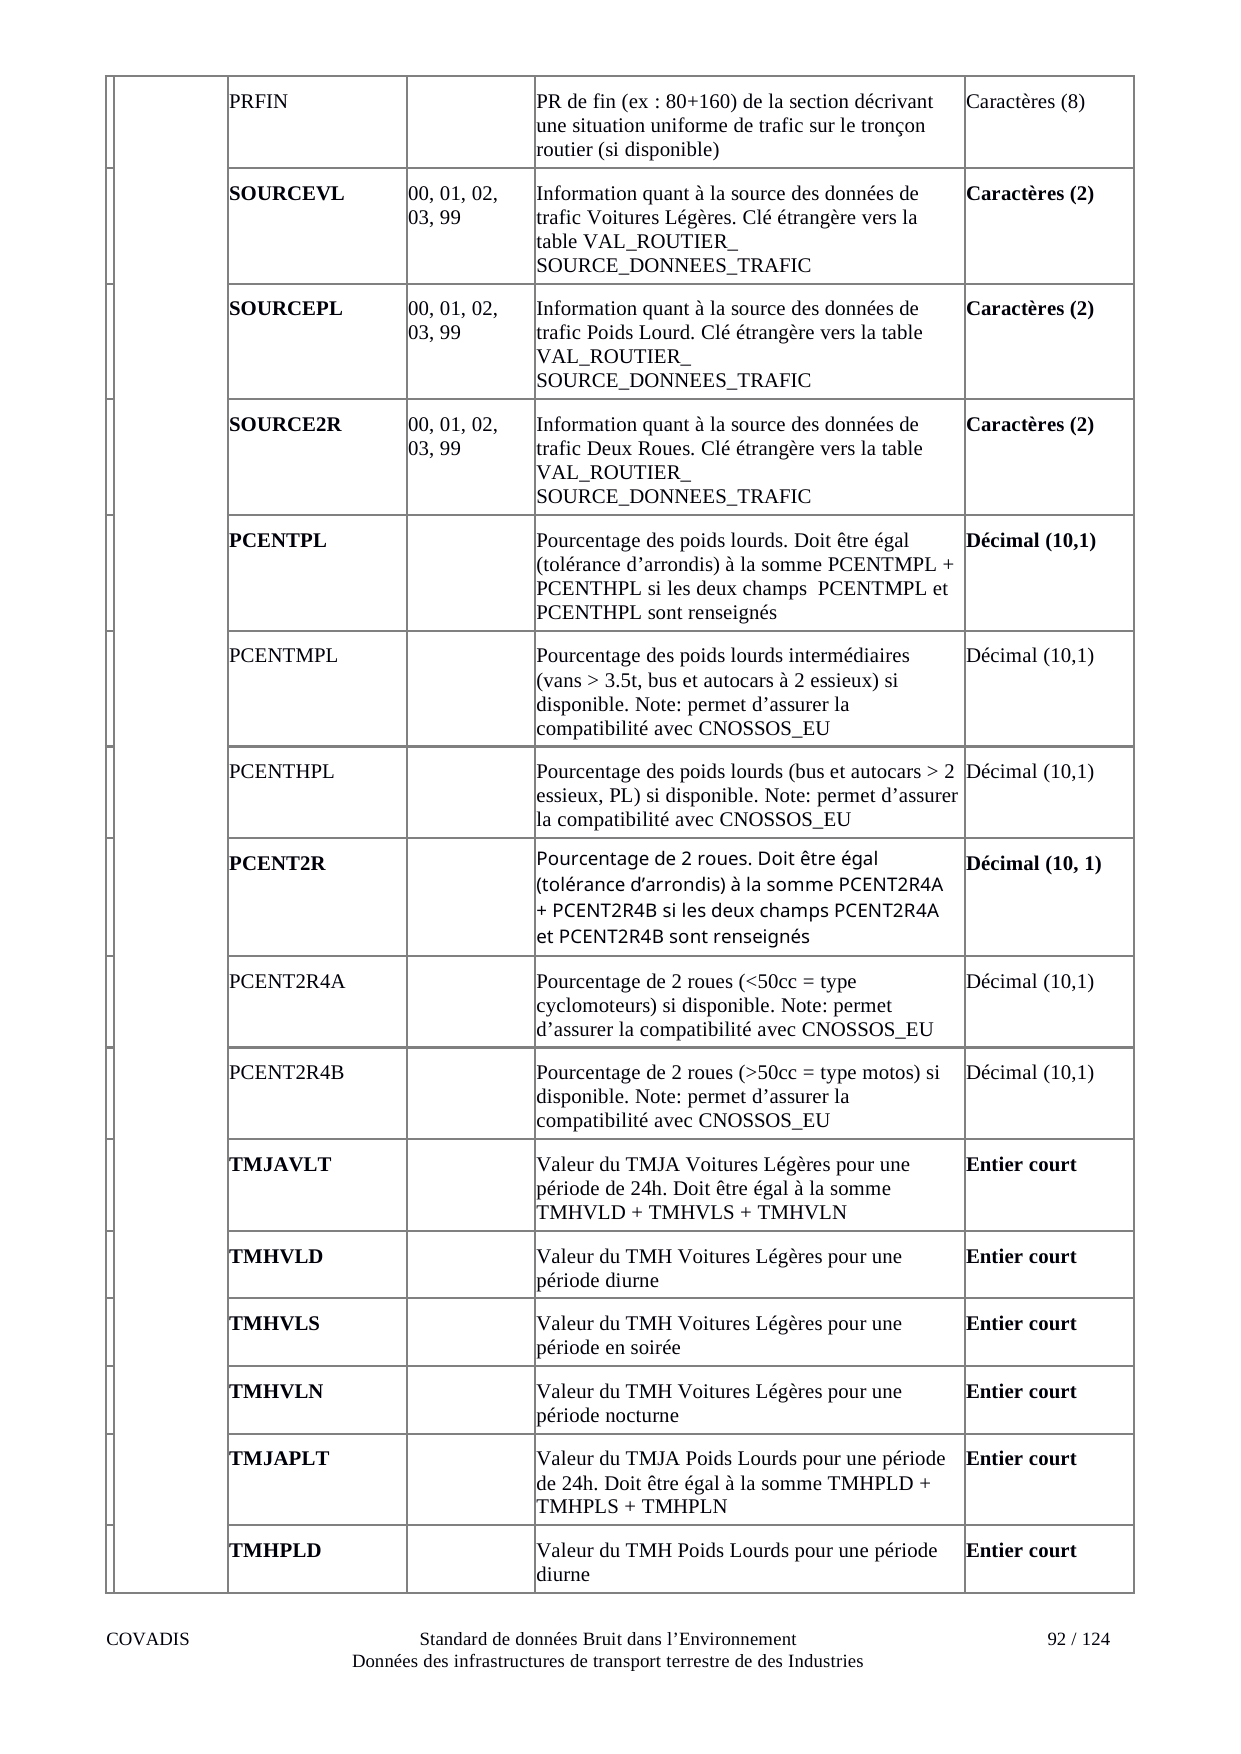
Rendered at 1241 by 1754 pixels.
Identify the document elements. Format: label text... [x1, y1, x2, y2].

table_cell [408, 748, 534, 837]
table_cell [408, 1367, 534, 1432]
table_cell [408, 839, 534, 955]
table_cell TMJAPLT [229, 1435, 406, 1524]
table_cell [107, 1140, 113, 1230]
table_cell Entier court [966, 1526, 1133, 1592]
table_cell [107, 400, 113, 514]
table_cell Entier court [966, 1299, 1133, 1365]
table_cell [408, 1526, 534, 1592]
table_cell Entier court [966, 1435, 1133, 1524]
table_cell [107, 1232, 113, 1297]
table_cell Décimal (10,1) [966, 516, 1133, 629]
table_cell PRFIN [229, 77, 406, 167]
table_cell Pourcentage de 2 roues (<50cc = type cyclomoteurs) si disponible. Note: permet d’assurer la compatibilité avec CNOSSOS_EU [536, 957, 964, 1046]
table_cell PCENT2R [229, 839, 406, 955]
table_cell [107, 1299, 113, 1365]
table_cell Entier court [966, 1367, 1133, 1432]
table_cell TMJAVLT [229, 1140, 406, 1230]
table_cell SOURCE2R [229, 400, 406, 514]
table_cell Caractères (2) [966, 400, 1133, 514]
table_cell Valeur du TMJA Voitures Légères pour une période de 24h. Doit être égal à la somme TMHVLD + TMHVLS + TMHVLN [536, 1140, 964, 1230]
table_cell 00, 01, 02, 03, 99 [408, 285, 534, 398]
table_cell Décimal (10, 1) [966, 839, 1133, 955]
table_cell Décimal (10,1) [966, 957, 1133, 1046]
table_cell Caractères (2) [966, 169, 1133, 282]
table_cell [408, 77, 534, 167]
table_cell [107, 1367, 113, 1432]
table_cell [107, 1526, 113, 1592]
table_cell Valeur du TMH Voitures Légères pour une période en soirée [536, 1299, 964, 1365]
table_cell PCENT2R4B [229, 1049, 406, 1138]
table_cell Pourcentage des poids lourds. Doit être égal (tolérance d’arrondis) à la somme PCENTMPL + PCENTHPL si les deux champs PCENTMPL et PCENTHPL sont renseignés [536, 516, 964, 629]
table_cell TMHVLN [229, 1367, 406, 1432]
table_cell Valeur du TMH Voitures Légères pour une période diurne [536, 1232, 964, 1297]
table_cell SOURCEVL [229, 169, 406, 282]
table_cell [408, 1435, 534, 1524]
table_cell [408, 957, 534, 1046]
table_cell Entier court [966, 1232, 1133, 1297]
table_cell [107, 1435, 113, 1524]
table_cell Information quant à la source des données de trafic Deux Roues. Clé étrangère vers la table VAL_ROUTIER_ SOURCE_DONNEES_TRAFIC [536, 400, 964, 514]
table_cell [107, 957, 113, 1046]
table_cell Caractères (8) [966, 77, 1133, 167]
table_cell Décimal (10,1) [966, 632, 1133, 745]
table_cell Information quant à la source des données de trafic Poids Lourd. Clé étrangère vers la table VAL_ROUTIER_ SOURCE_DONNEES_TRAFIC [536, 285, 964, 398]
table_cell Entier court [966, 1140, 1133, 1230]
table_cell TMHVLS [229, 1299, 406, 1365]
table_cell Pourcentage de 2 roues (>50cc = type motos) si disponible. Note: permet d’assurer la compatibilité avec CNOSSOS_EU [536, 1049, 964, 1138]
table_cell [408, 1232, 534, 1297]
table_cell TMHPLD [229, 1526, 406, 1592]
table_cell Information quant à la source des données de trafic Voitures Légères. Clé étrangère vers la table VAL_ROUTIER_ SOURCE_DONNEES_TRAFIC [536, 169, 964, 282]
table_cell [107, 77, 113, 167]
table_cell PR de fin (ex : 80+160) de la section décrivant une situation uniforme de trafic sur le tronçon routier (si disponible) [536, 77, 964, 167]
table_cell PCENTMPL [229, 632, 406, 745]
table_cell 00, 01, 02, 03, 99 [408, 169, 534, 282]
table_cell [408, 1049, 534, 1138]
table_cell [107, 1049, 113, 1138]
table_cell SOURCEPL [229, 285, 406, 398]
table_cell TMHVLD [229, 1232, 406, 1297]
table_cell PCENTPL [229, 516, 406, 629]
table_cell Valeur du TMH Poids Lourds pour une période diurne [536, 1526, 964, 1592]
table_cell Caractères (2) [966, 285, 1133, 398]
table_cell [107, 839, 113, 955]
table_cell Valeur du TMH Voitures Légères pour une période nocturne [536, 1367, 964, 1432]
table_cell Décimal (10,1) [966, 1049, 1133, 1138]
table_cell PCENTHPL [229, 748, 406, 837]
table_cell [107, 632, 113, 745]
table_cell Valeur du TMJA Poids Lourds pour une période de 24h. Doit être égal à la somme TMHPLD + TMHPLS + TMHPLN [536, 1435, 964, 1524]
table_cell 00, 01, 02, 03, 99 [408, 400, 534, 514]
table_cell PCENT2R4A [229, 957, 406, 1046]
table_cell [408, 632, 534, 745]
table_cell [107, 169, 113, 282]
table_cell Pourcentage des poids lourds intermédiaires (vans > 3.5t, bus et autocars à 2 essieux) si disponible. Note: permet d’assurer la compatibilité avec CNOSSOS_EU [536, 632, 964, 745]
table_cell Pourcentage des poids lourds (bus et autocars > 2 essieux, PL) si disponible. Note: permet d’assurer la compatibilité avec CNOSSOS_EU [536, 748, 964, 837]
table_cell Pourcentage de 2 roues. Doit être égal (tolérance d’arrondis) à la somme PCENT2R4A + PCENT2R4B si les deux champs PCENT2R4A et PCENT2R4B sont renseignés [536, 839, 964, 955]
table_cell [107, 516, 113, 629]
table_cell [115, 77, 227, 1592]
table_cell [107, 748, 113, 837]
table_cell [408, 1140, 534, 1230]
table_cell [408, 1299, 534, 1365]
table_cell [408, 516, 534, 629]
table_cell [107, 285, 113, 398]
table_cell Décimal (10,1) [966, 748, 1133, 837]
